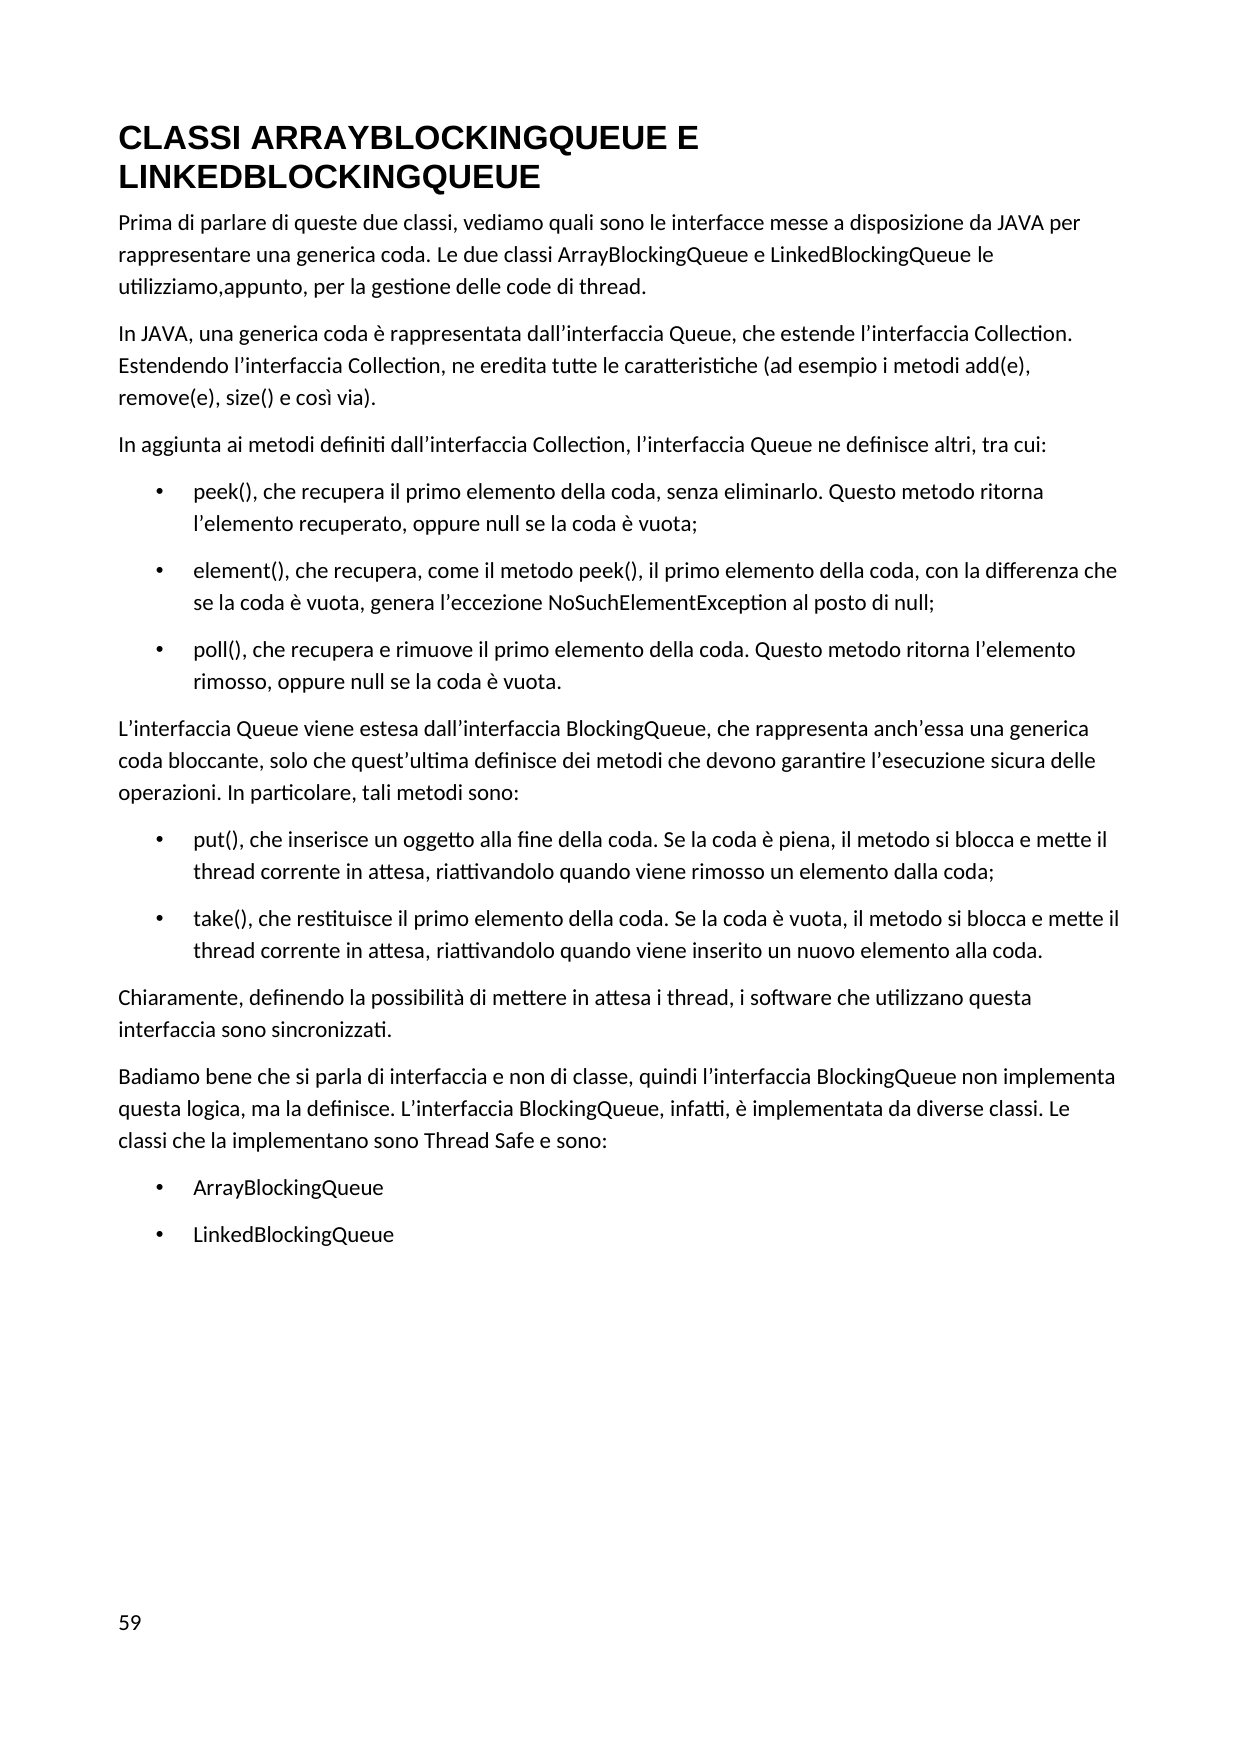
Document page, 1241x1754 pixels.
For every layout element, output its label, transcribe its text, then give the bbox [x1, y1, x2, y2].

subtitle CLASSI ARRAYBLOCKINGQUEUE E LINKEDBLOCKINGQUEUE [118, 118, 1122, 195]
text Badiamo bene che si parla di interfaccia e non di classe, quindi l’interfaccia BlockingQueue non implementa questa logica, ma la definisce. L’interfaccia BlockingQueue, infatti, è implementata da diverse classi. Le classi che la implementano sono Thread Safe e sono: [118, 1062, 1122, 1154]
text Chiaramente, definendo la possibilità di mettere in attesa i thread, i software che utilizzano questa interfaccia sono sincronizzati. [118, 983, 1122, 1043]
list poll(), che recupera e rimuove il primo elemento della coda. Questo metodo ritorna l’elemento rimosso, oppure null se la coda è vuota. [156, 635, 1122, 695]
text In aggiunta ai metodi definiti dall’interfaccia Collection, l’interfaccia Queue ne definisce altri, tra cui: [118, 430, 1122, 458]
list LinkedBlockingQueue [156, 1220, 1122, 1248]
list element(), che recupera, come il metodo peek(), il primo elemento della coda, con la differenza che se la coda è vuota, genera l’eccezione NoSuchElementException al posto di null; [156, 556, 1122, 616]
list peek(), che recupera il primo elemento della coda, senza eliminarlo. Questo metodo ritorna l’elemento recuperato, oppure null se la coda è vuota; [156, 477, 1122, 537]
text Prima di parlare di queste due classi, vediamo quali sono le interfacce messe a disposizione da JAVA per rappresentare una generica coda. Le due classi ArrayBlockingQueue e LinkedBlockingQueue le utilizziamo,appunto, per la gestione delle code di thread. [118, 208, 1122, 300]
list ArrayBlockingQueue [156, 1173, 1122, 1201]
text L’interfaccia Queue viene estesa dall’interfaccia BlockingQueue, che rappresenta anch’essa una generica coda bloccante, solo che quest’ultima definisce dei metodi che devono garantire l’esecuzione sicura delle operazioni. In particolare, tali metodi sono: [118, 714, 1122, 806]
list take(), che restituisce il primo elemento della coda. Se la coda è vuota, il metodo si blocca e mette il thread corrente in attesa, riattivandolo quando viene inserito un nuovo elemento alla coda. [156, 904, 1122, 964]
text In JAVA, una generica coda è rappresentata dall’interfaccia Queue, che estende l’interfaccia Collection. Estendendo l’interfaccia Collection, ne eredita tutte le caratteristiche (ad esempio i metodi add(e), remove(e), size() e così via). [118, 319, 1122, 411]
list put(), che inserisce un oggetto alla fine della coda. Se la coda è piena, il metodo si blocca e mette il thread corrente in attesa, riattivandolo quando viene rimosso un elemento dalla coda; [156, 825, 1122, 885]
